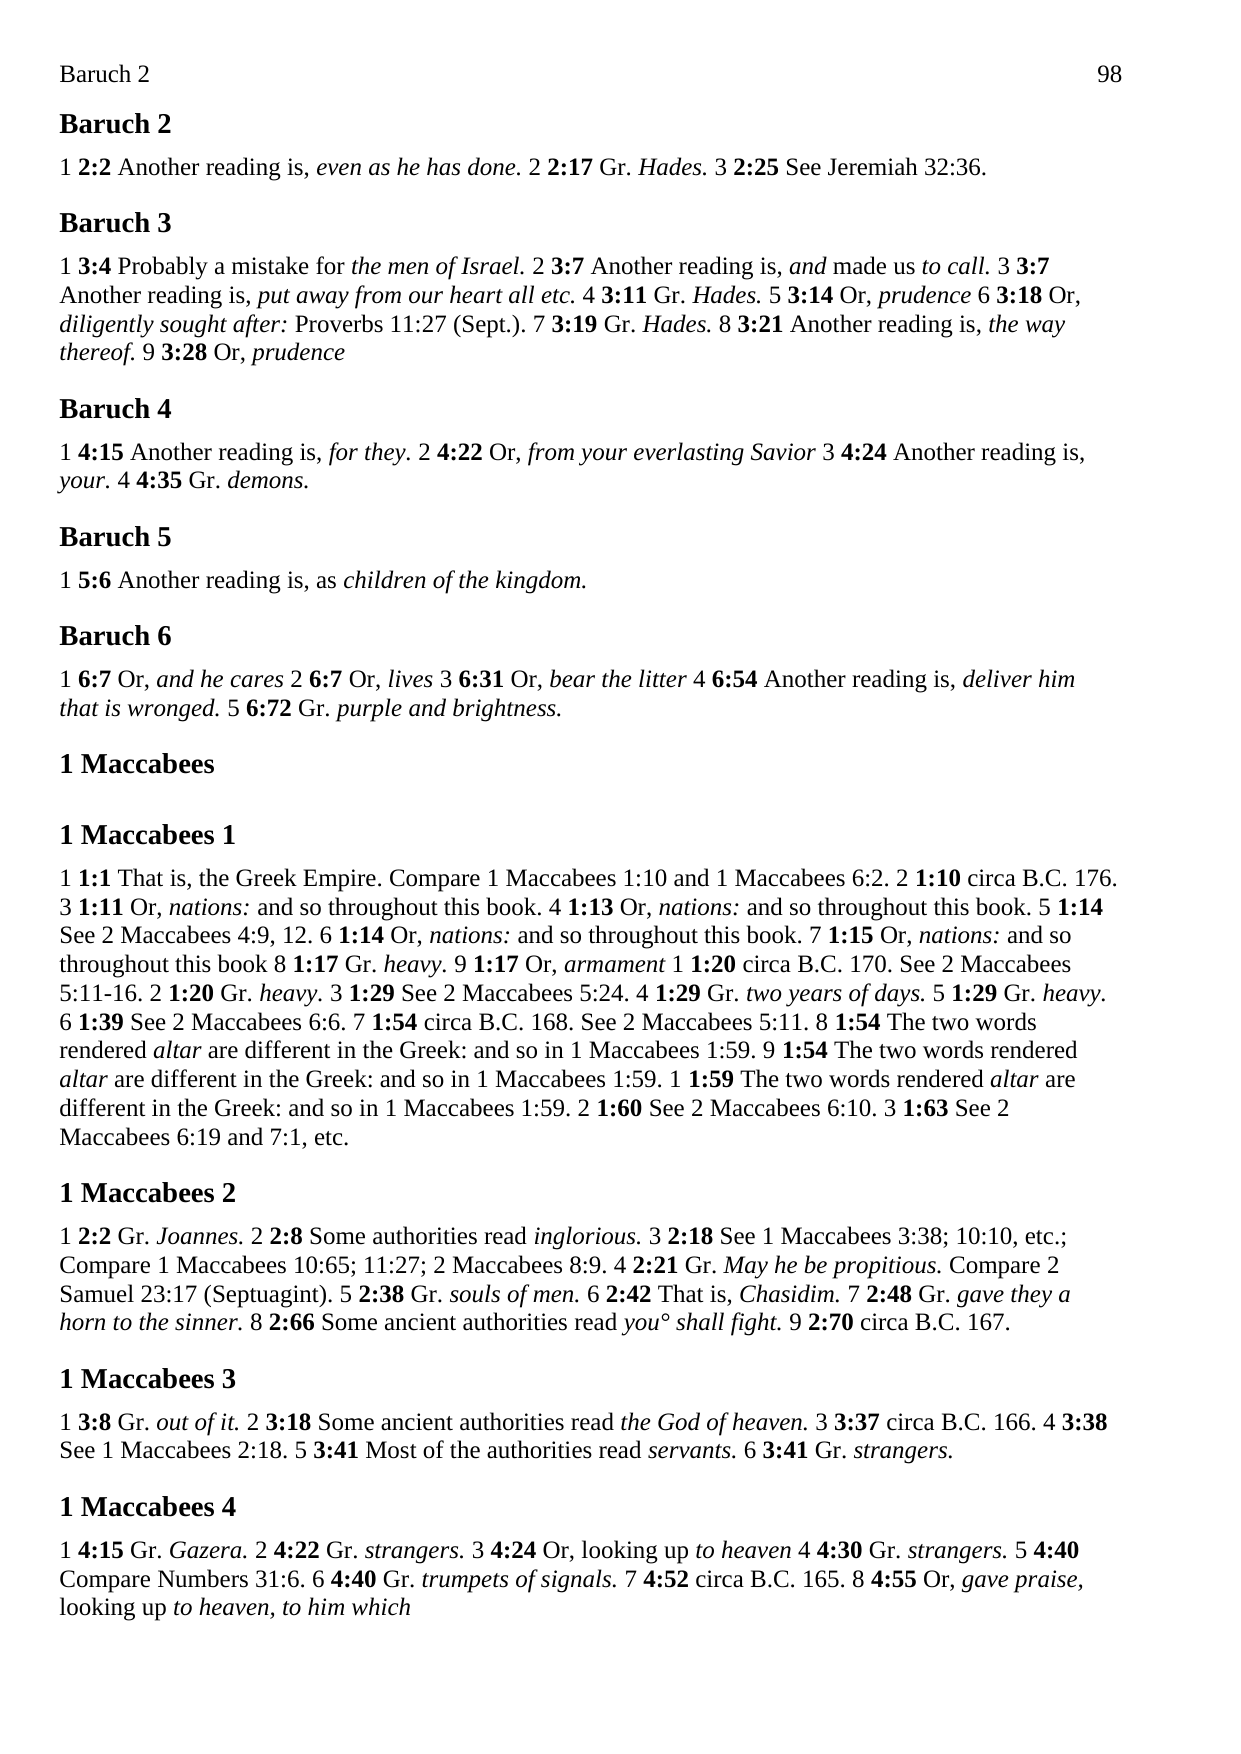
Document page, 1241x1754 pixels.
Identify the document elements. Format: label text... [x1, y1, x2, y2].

subtitle Baruch 3 [59, 206, 1122, 239]
text 1 3:8 Gr. out of it. 2 3:18 Some ancient authorities read the God of heaven. 3 3:37 circa B.C. 166. 4 3:38 See 1 Maccabees 2:18. 5 3:41 Most of the authorities read servants. 6 3:41 Gr. strangers. [59, 1407, 1122, 1464]
subtitle Baruch 6 [59, 619, 1122, 652]
subtitle Baruch 4 [59, 391, 1122, 424]
text 1 4:15 Another reading is, for they. 2 4:22 Or, from your everlasting Savior 3 4:24 Another reading is, your. 4 4:35 Gr. demons. [59, 437, 1122, 494]
text 1 6:7 Or, and he cares 2 6:7 Or, lives 3 6:31 Or, bear the litter 4 6:54 Another reading is, deliver him that is wronged. 5 6:72 Gr. purple and brightness. [59, 664, 1122, 722]
text 1 2:2 Gr. Joannes. 2 2:8 Some authorities read inglorious. 3 2:18 See 1 Maccabees 3:38; 10:10, etc.; Compare 1 Maccabees 10:65; 11:27; 2 Maccabees 8:9. 4 2:21 Gr. May he be propitious. Compare 2 Samuel 23:17 (Septuagint). 5 2:38 Gr. souls of men. 6 2:42 That is, Chasidim. 7 2:48 Gr. gave they a horn to the sinner. 8 2:66 Some ancient authorities read you° shall fight. 9 2:70 circa B.C. 167. [59, 1221, 1122, 1336]
text 1 1:1 That is, the Greek Empire. Compare 1 Maccabees 1:10 and 1 Maccabees 6:2. 2 1:10 circa B.C. 176. 3 1:11 Or, nations: and so throughout this book. 4 1:13 Or, nations: and so throughout this book. 5 1:14 See 2 Maccabees 4:9, 12. 6 1:14 Or, nations: and so throughout this book. 7 1:15 Or, nations: and so throughout this book 8 1:17 Gr. heavy. 9 1:17 Or, armament 1 1:20 circa B.C. 170. See 2 Maccabees 5:11-16. 2 1:20 Gr. heavy. 3 1:29 See 2 Maccabees 5:24. 4 1:29 Gr. two years of days. 5 1:29 Gr. heavy. 6 1:39 See 2 Maccabees 6:6. 7 1:54 circa B.C. 168. See 2 Maccabees 5:11. 8 1:54 The two words rendered altar are different in the Greek: and so in 1 Maccabees 1:59. 9 1:54 The two words rendered altar are different in the Greek: and so in 1 Maccabees 1:59. 1 1:59 The two words rendered altar are different in the Greek: and so in 1 Maccabees 1:59. 2 1:60 See 2 Maccabees 6:10. 3 1:63 See 2 Maccabees 6:19 and 7:1, etc. [59, 863, 1122, 1151]
subtitle 1 Maccabees [59, 747, 1122, 780]
text 1 2:2 Another reading is, even as he has done. 2 2:17 Gr. Hades. 3 2:25 See Jeremiah 32:36. [59, 152, 1122, 181]
subtitle 1 Maccabees 3 [59, 1361, 1122, 1394]
subtitle 1 Maccabees 2 [59, 1176, 1122, 1209]
text 1 3:4 Probably a mistake for the men of Israel. 2 3:7 Another reading is, and made us to call. 3 3:7 Another reading is, put away from our heart all etc. 4 3:11 Gr. Hades. 5 3:14 Or, prudence 6 3:18 Or, diligently sought after: Proverbs 11:27 (Sept.). 7 3:19 Gr. Hades. 8 3:21 Another reading is, the way thereof. 9 3:28 Or, prudence [59, 251, 1122, 366]
text 1 4:15 Gr. Gazera. 2 4:22 Gr. strangers. 3 4:24 Or, looking up to heaven 4 4:30 Gr. strangers. 5 4:40 Compare Numbers 31:6. 6 4:40 Gr. trumpets of signals. 7 4:52 circa B.C. 165. 8 4:55 Or, gave praise, looking up to heaven, to him which [59, 1535, 1122, 1621]
subtitle Baruch 5 [59, 519, 1122, 552]
subtitle 1 Maccabees 1 [59, 817, 1122, 851]
subtitle Baruch 2 [59, 106, 1122, 139]
subtitle 1 Maccabees 4 [59, 1489, 1122, 1522]
text 1 5:6 Another reading is, as children of the kingdom. [59, 565, 1122, 594]
